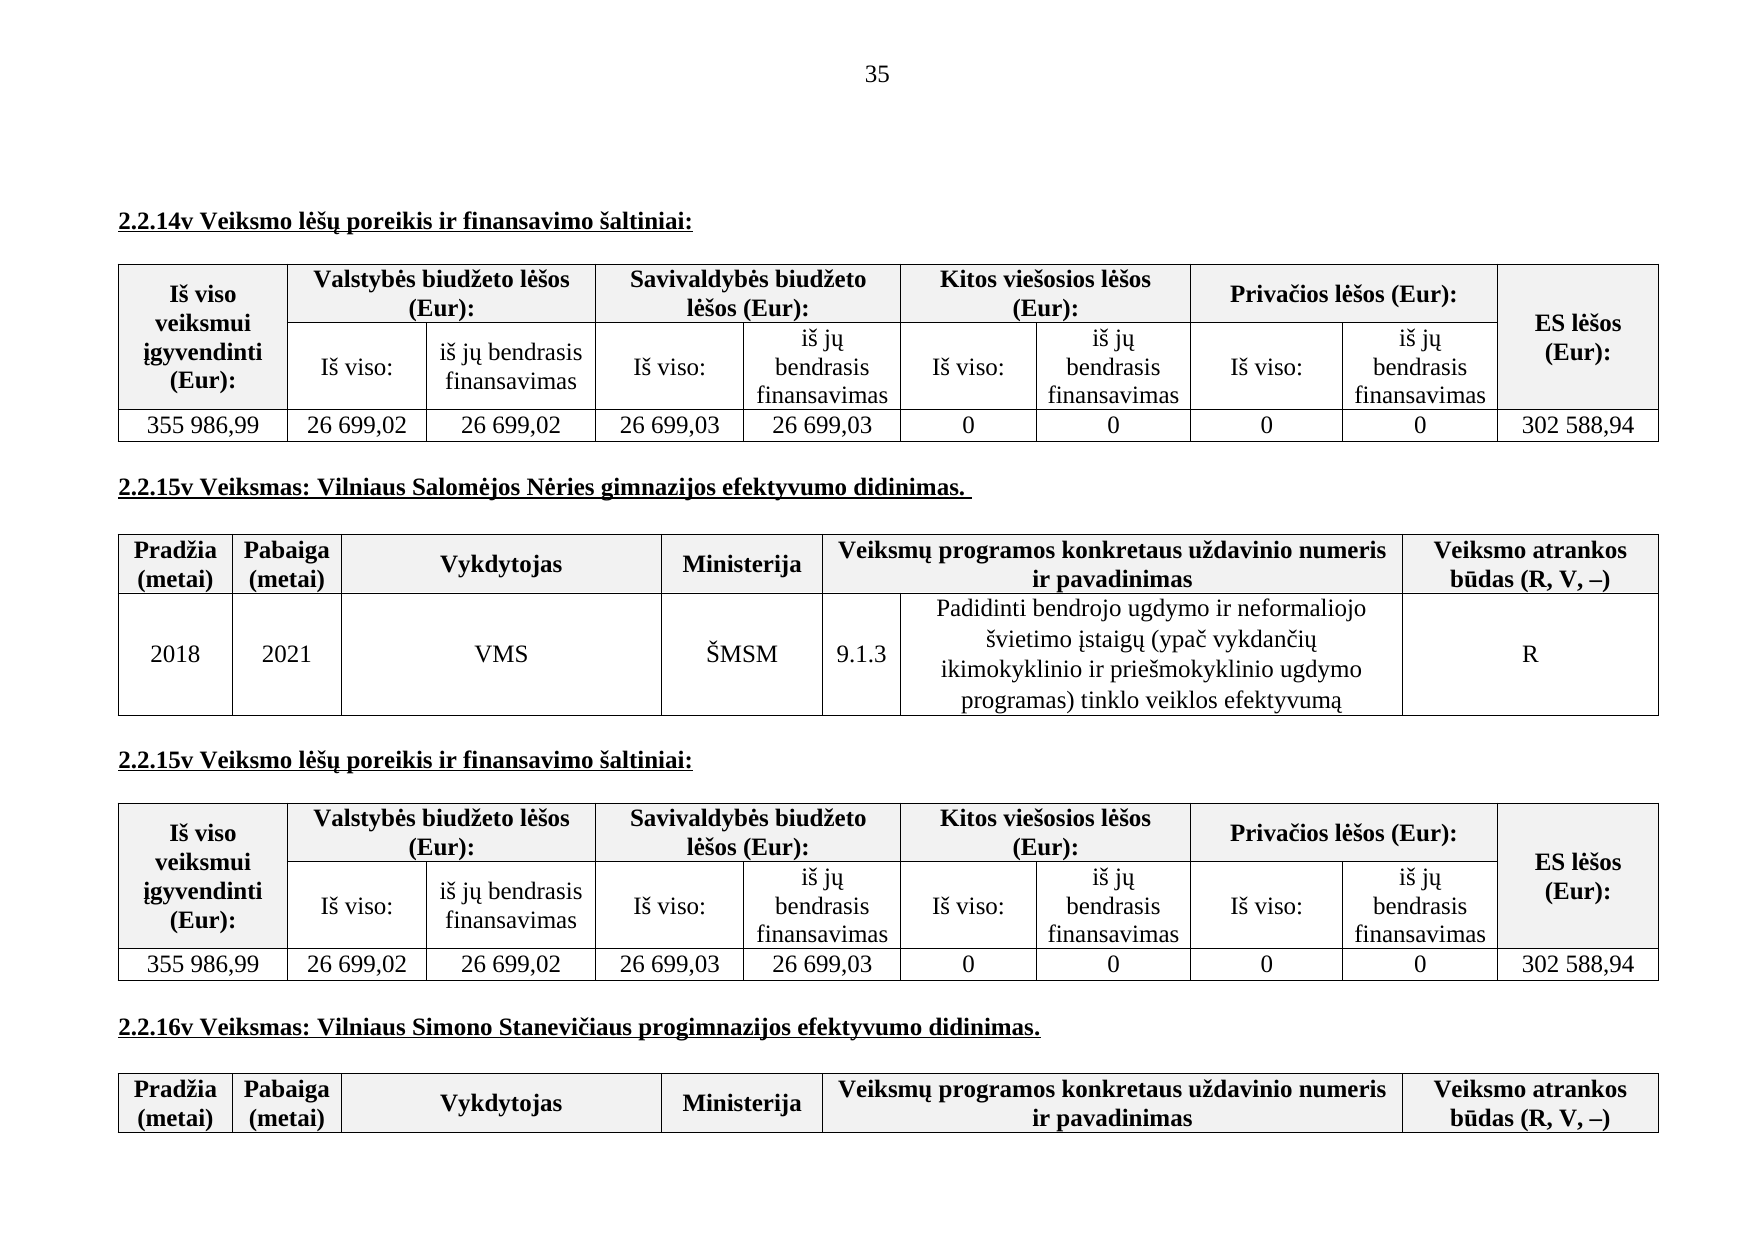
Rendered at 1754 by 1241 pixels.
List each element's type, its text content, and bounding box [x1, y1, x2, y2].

table_header Veiksmų programos konkretaus uždavinio numeris ir pavadinimas [823, 1074, 1402, 1132]
table_header Privačios lėšos (Eur): [1191, 804, 1497, 861]
table_cell ŠMSM [662, 594, 822, 715]
table_cell iš jų bendrasis finansavimas [1037, 862, 1190, 948]
table_cell Iš viso: [288, 323, 426, 409]
table_cell 302 588,94 [1498, 410, 1658, 441]
table_header Savivaldybės biudžeto lėšos (Eur): [596, 265, 900, 322]
table_cell 0 [1191, 949, 1342, 980]
table_header Veiksmo atrankos būdas (R, V, –) [1403, 535, 1658, 592]
table_header Pabaiga (metai) [233, 1074, 341, 1132]
table_cell 26 699,02 [288, 410, 426, 441]
table_cell 2018 [119, 594, 232, 715]
table_cell Iš viso: [288, 862, 426, 948]
table_header ES lėšos (Eur): [1498, 265, 1658, 409]
table_cell VMS [342, 594, 661, 715]
table_header Vykdytojas [342, 1074, 661, 1132]
table_cell iš jų bendrasis finansavimas [427, 323, 595, 409]
table_cell Iš viso: [901, 323, 1036, 409]
table_cell iš jų bendrasis finansavimas [1037, 323, 1190, 409]
text 2.2.15v Veiksmo lėšų poreikis ir finansavimo šaltiniai: [118, 745, 1636, 774]
table_cell 0 [901, 410, 1036, 441]
table_cell Iš viso: [596, 862, 743, 948]
text 2.2.16v Veiksmas: Vilniaus Simono Stanevičiaus progimnazijos efektyvumo didinimas. [118, 1012, 1636, 1040]
table_header Savivaldybės biudžeto lėšos (Eur): [596, 804, 900, 861]
table_cell Iš viso: [596, 323, 743, 409]
table_header Ministerija [662, 1074, 822, 1132]
table_header Valstybės biudžeto lėšos (Eur): [288, 804, 595, 861]
table_cell Iš viso: [1191, 323, 1342, 409]
table_cell 355 986,99 [119, 949, 287, 980]
table_header Privačios lėšos (Eur): [1191, 265, 1497, 322]
table_cell 0 [1037, 949, 1190, 980]
table_header Veiksmo atrankos būdas (R, V, –) [1403, 1074, 1658, 1132]
table_cell 0 [1037, 410, 1190, 441]
table_header Pradžia (metai) [119, 1074, 232, 1132]
table_cell iš jų bendrasis finansavimas [744, 862, 900, 948]
table_header Pabaiga (metai) [233, 535, 341, 592]
table_cell 0 [1343, 410, 1497, 441]
table_header Vykdytojas [342, 535, 661, 592]
table_header Kitos viešosios lėšos (Eur): [901, 804, 1190, 861]
text 2.2.14v Veiksmo lėšų poreikis ir finansavimo šaltiniai: [118, 206, 1636, 235]
table_cell 0 [1343, 949, 1497, 980]
table_cell Iš viso: [1191, 862, 1342, 948]
table_cell 26 699,02 [427, 949, 595, 980]
table_cell R [1403, 594, 1658, 715]
table_cell 302 588,94 [1498, 949, 1658, 980]
table_cell 26 699,02 [288, 949, 426, 980]
table_cell 26 699,03 [744, 410, 900, 441]
table_header Iš viso veiksmui įgyvendinti (Eur): [119, 804, 287, 948]
table_header ES lėšos (Eur): [1498, 804, 1658, 948]
table_header Kitos viešosios lėšos (Eur): [901, 265, 1190, 322]
table_header Pradžia (metai) [119, 535, 232, 592]
table_cell iš jų bendrasis finansavimas [427, 862, 595, 948]
table_cell 26 699,03 [596, 949, 743, 980]
table_cell 26 699,03 [744, 949, 900, 980]
table_cell iš jų bendrasis finansavimas [1343, 862, 1497, 948]
table_cell 9.1.3 [823, 594, 900, 715]
table_cell iš jų bendrasis finansavimas [1343, 323, 1497, 409]
table_cell 0 [1191, 410, 1342, 441]
table_header Veiksmų programos konkretaus uždavinio numeris ir pavadinimas [823, 535, 1402, 592]
table_cell 26 699,03 [596, 410, 743, 441]
table_header Iš viso veiksmui įgyvendinti (Eur): [119, 265, 287, 409]
table_cell 355 986,99 [119, 410, 287, 441]
table_cell 0 [901, 949, 1036, 980]
table_header Ministerija [662, 535, 822, 592]
table_cell iš jų bendrasis finansavimas [744, 323, 900, 409]
table_cell Iš viso: [901, 862, 1036, 948]
table_header Valstybės biudžeto lėšos (Eur): [288, 265, 595, 322]
table_cell Padidinti bendrojo ugdymo ir neformaliojo švietimo įstaigų (ypač vykdančių ikimokyklinio ir priešmokyklinio ugdymo programas) tinklo veiklos efektyvumą [901, 594, 1402, 715]
text 2.2.15v Veiksmas: Vilniaus Salomėjos Nėries gimnazijos efektyvumo didinimas. [118, 472, 1636, 501]
table_cell 2021 [233, 594, 341, 715]
table_cell 26 699,02 [427, 410, 595, 441]
